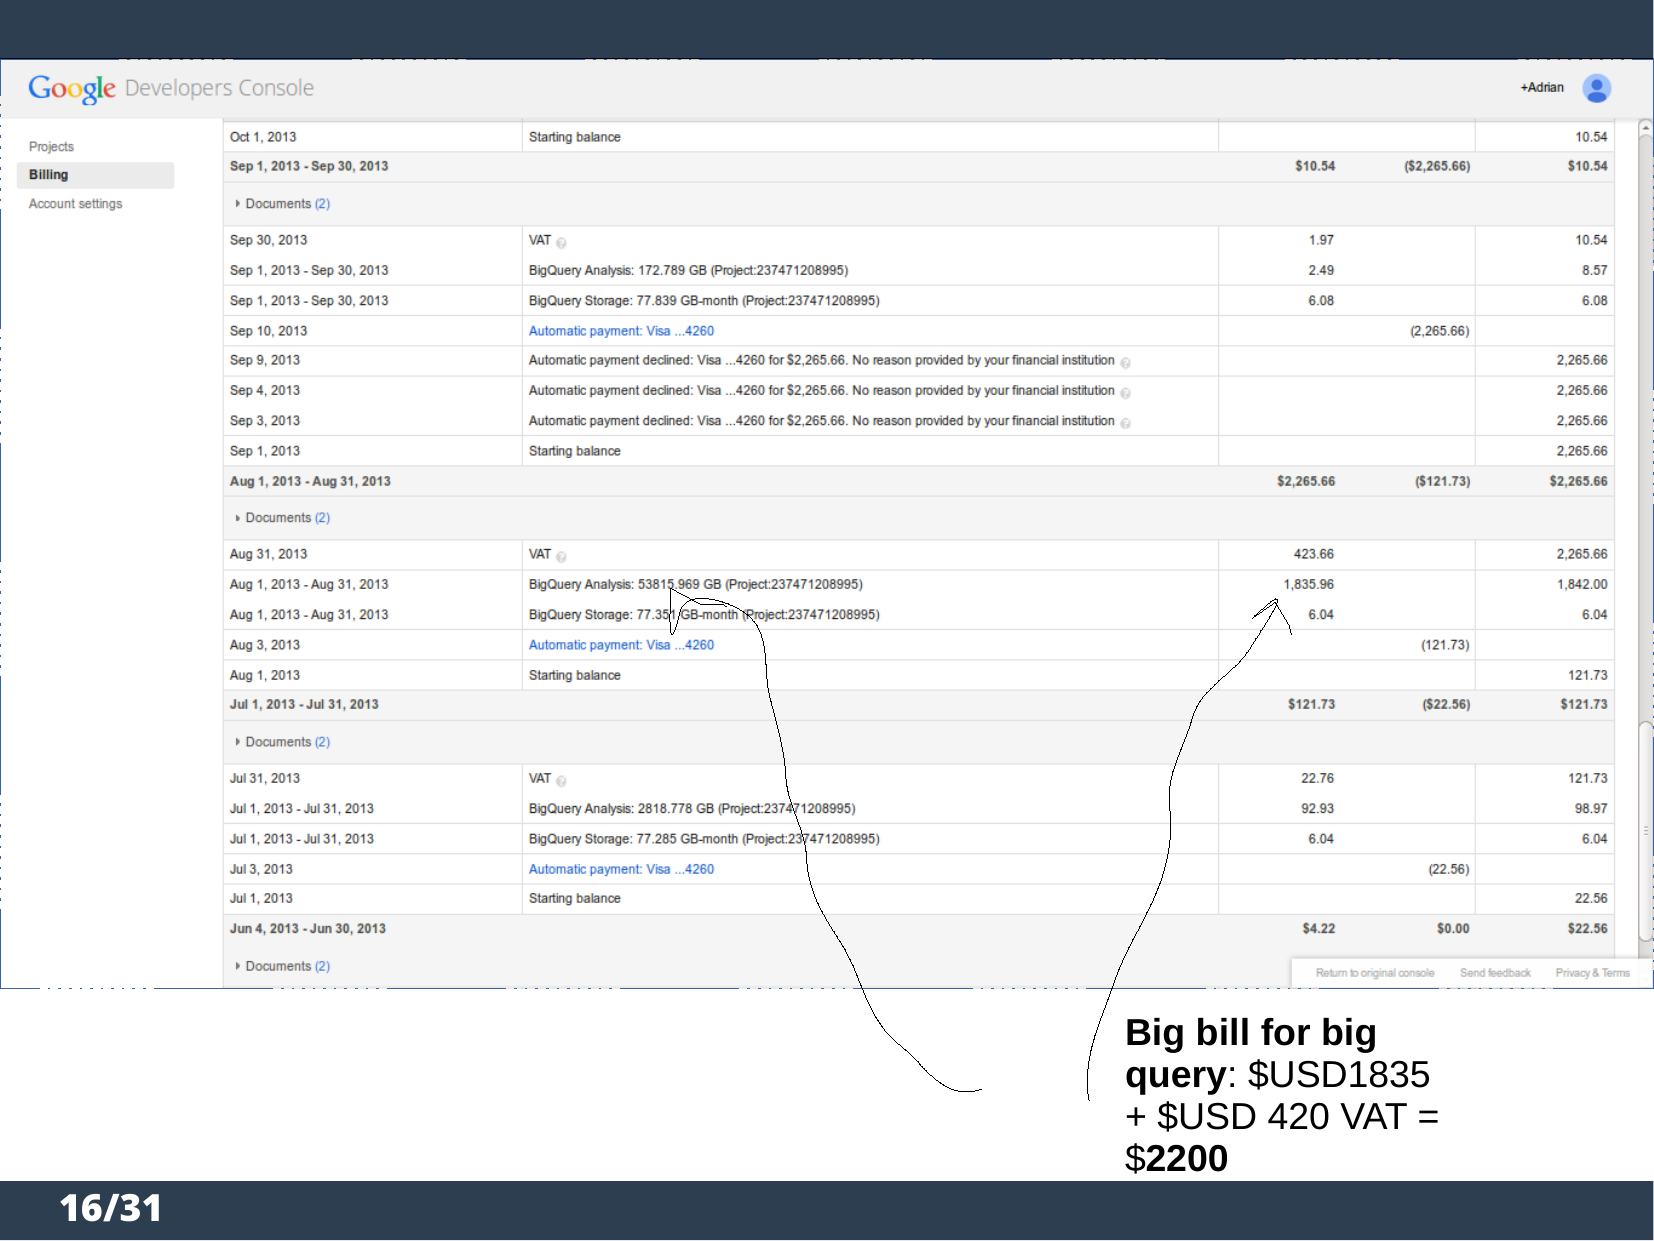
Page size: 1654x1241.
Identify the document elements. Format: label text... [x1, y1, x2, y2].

text_box Big bill for big query: $USD1835 + $USD 420 VAT = $2200 [1110, 1003, 1477, 1187]
picture [0, 58, 1654, 989]
